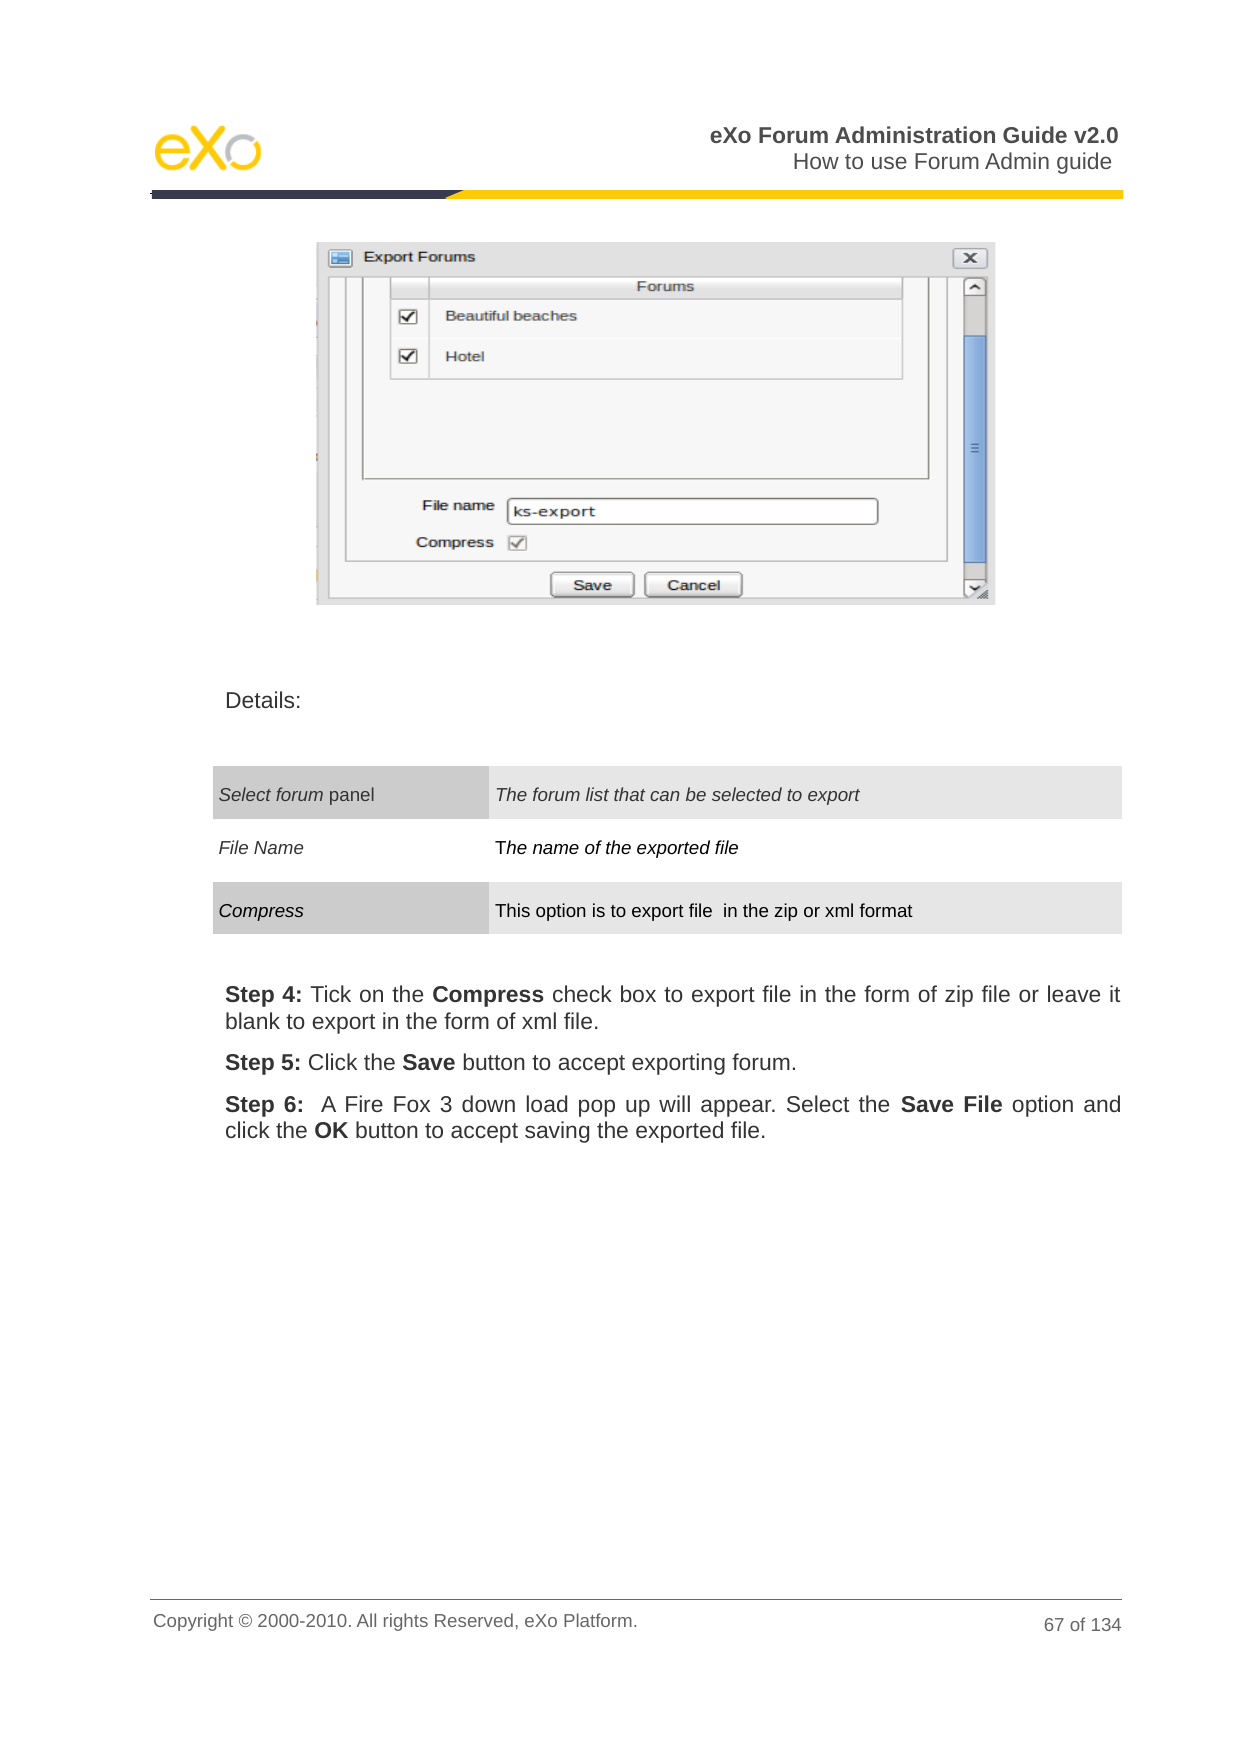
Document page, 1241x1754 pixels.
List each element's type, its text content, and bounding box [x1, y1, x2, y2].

picture [316, 242, 996, 605]
list Step 5: Click the Save button to accept exporting forum. [187, 1049, 1122, 1076]
table_cell File Name [213, 819, 489, 882]
table_cell Compress [213, 882, 489, 934]
table_cell This option is to export file in the zip or xml format [489, 882, 1122, 934]
list Details: [187, 687, 1122, 714]
list Step 6: A Fire Fox 3 down load pop up will appear. Select the Save File option and click the OK button to accept saving the exported file. [187, 1091, 1122, 1143]
table_cell The name of the exported file [489, 819, 1122, 882]
picture [155, 125, 262, 171]
table_header Select forum panel [213, 766, 489, 819]
picture [151, 190, 1124, 199]
table_header The forum list that can be selected to export [489, 766, 1122, 819]
list Step 4: Tick on the Compress check box to export file in the form of zip file or leave it blank to export in the form of xml file. [187, 981, 1122, 1034]
